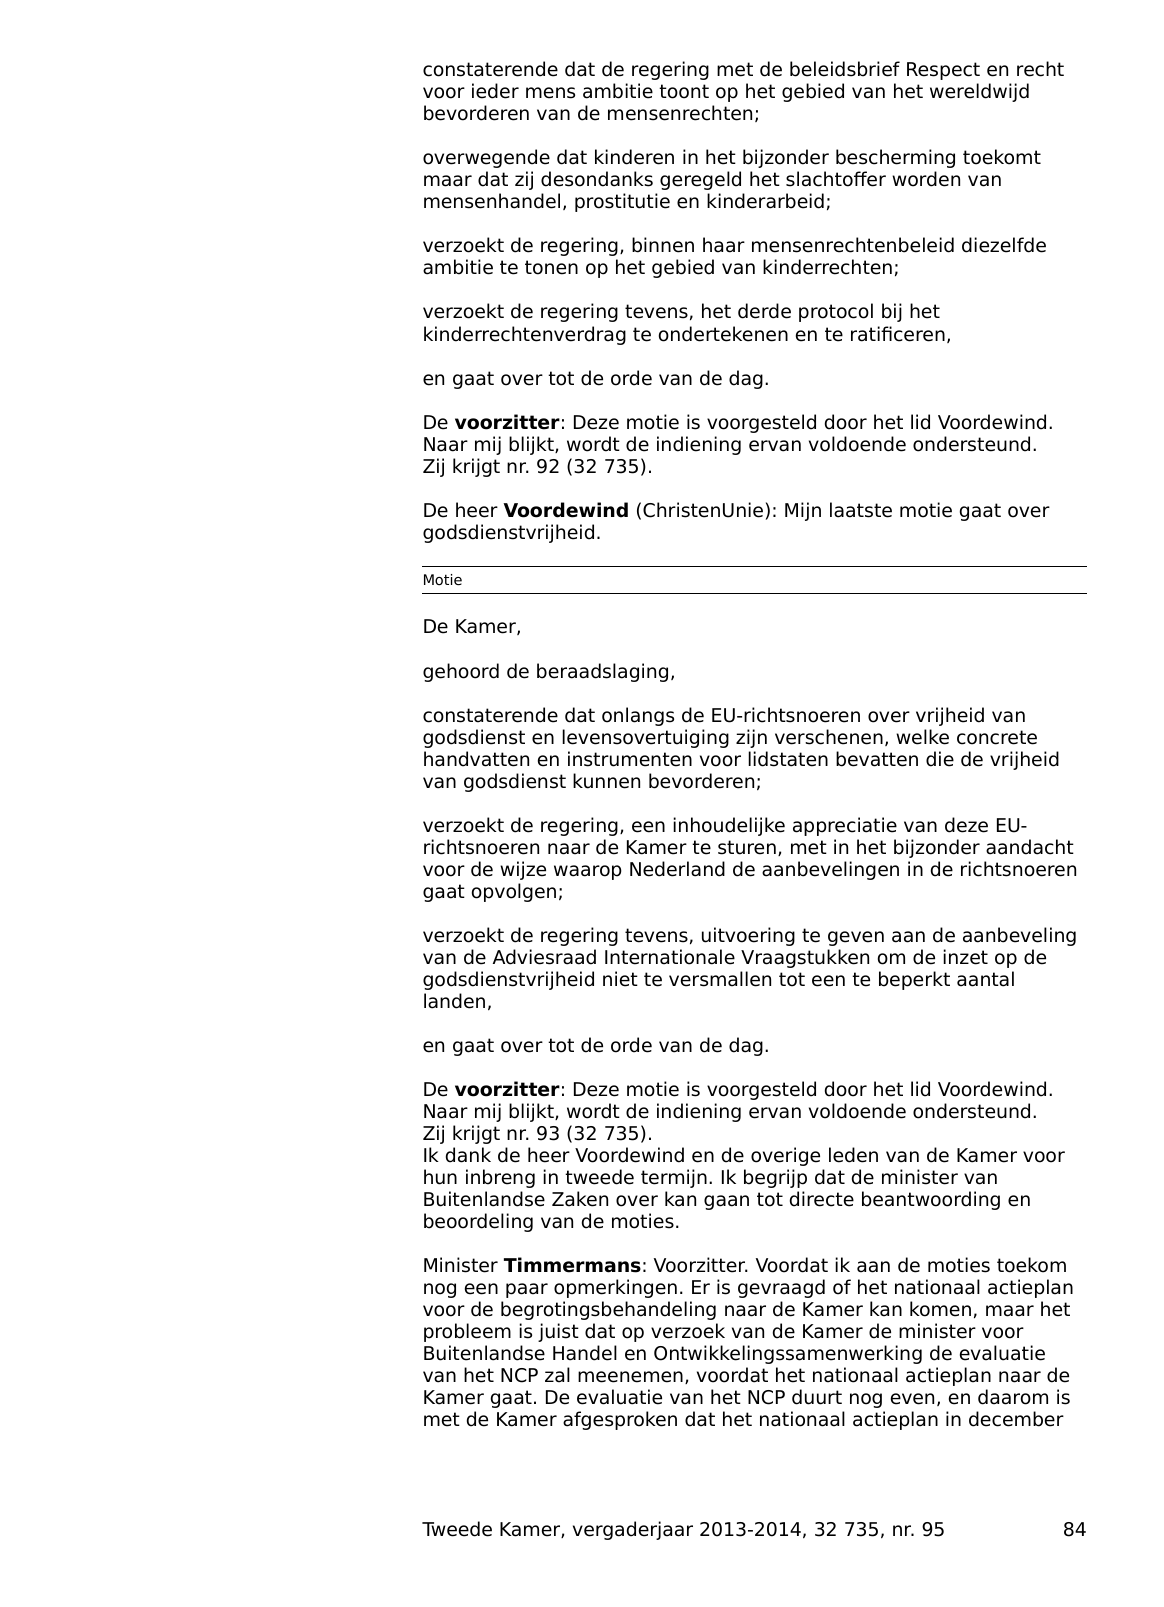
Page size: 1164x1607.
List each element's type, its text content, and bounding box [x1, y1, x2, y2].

table_header Motie [422, 567, 1087, 593]
text constaterende dat de regering met de beleidsbrief Respect en recht voor ieder mens ambitie toont op het gebied van het wereldwijd bevorderen van de mensenrechten; [422, 59, 1087, 125]
text De Kamer, [422, 616, 1087, 638]
text Zij krijgt nr. 93 (32 735). [422, 1123, 1087, 1145]
text verzoekt de regering, een inhoudelijke appreciatie van deze EU-richtsnoeren naar de Kamer te sturen, met in het bijzonder aandacht voor de wijze waarop Nederland de aanbevelingen in de richtsnoeren gaat opvolgen; [422, 815, 1087, 903]
text Zij krijgt nr. 92 (32 735). [422, 456, 1087, 478]
text De voorzitter: Deze motie is voorgesteld door het lid Voordewind. Naar mij blijkt, wordt de indiening ervan voldoende ondersteund. [422, 1079, 1087, 1123]
text verzoekt de regering tevens, het derde protocol bij het kinderrechtenverdrag te ondertekenen en te ratificeren, [422, 301, 1087, 345]
text en gaat over tot de orde van de dag. [422, 368, 1087, 389]
text overwegende dat kinderen in het bijzonder bescherming toekomt maar dat zij desondanks geregeld het slachtoffer worden van mensenhandel, prostitutie en kinderarbeid; [422, 147, 1087, 213]
text verzoekt de regering tevens, uitvoering te geven aan de aanbeveling van de Adviesraad Internationale Vraagstukken om de inzet op de godsdienstvrijheid niet te versmallen tot een te beperkt aantal landen, [422, 925, 1087, 1013]
text Minister Timmermans: Voorzitter. Voordat ik aan de moties toekom nog een paar opmerkingen. Er is gevraagd of het nationaal actieplan voor de begrotingsbehandeling naar de Kamer kan komen, maar het probleem is juist dat op verzoek van de Kamer de minister voor Buitenlandse Handel en Ontwikkelingssamenwerking de evaluatie van het NCP zal meenemen, voordat het nationaal actieplan naar de Kamer gaat. De evaluatie van het NCP duurt nog even, en daarom is met de Kamer afgesproken dat het nationaal actieplan in december [422, 1255, 1087, 1431]
text constaterende dat onlangs de EU-richtsnoeren over vrijheid van godsdienst en levensovertuiging zijn verschenen, welke concrete handvatten en instrumenten voor lidstaten bevatten die de vrijheid van godsdienst kunnen bevorderen; [422, 705, 1087, 793]
text en gaat over tot de orde van de dag. [422, 1035, 1087, 1057]
text Ik dank de heer Voordewind en de overige leden van de Kamer voor hun inbreng in tweede termijn. Ik begrijp dat de minister van Buitenlandse Zaken over kan gaan tot directe beantwoording en beoordeling van de moties. [422, 1145, 1087, 1233]
text verzoekt de regering, binnen haar mensenrechtenbeleid diezelfde ambitie te tonen op het gebied van kinderrechten; [422, 235, 1087, 279]
text gehoord de beraadslaging, [422, 661, 1087, 682]
text De voorzitter: Deze motie is voorgesteld door het lid Voordewind. Naar mij blijkt, wordt de indiening ervan voldoende ondersteund. [422, 412, 1087, 456]
text De heer Voordewind (ChristenUnie): Mijn laatste motie gaat over godsdienstvrijheid. [422, 500, 1087, 544]
